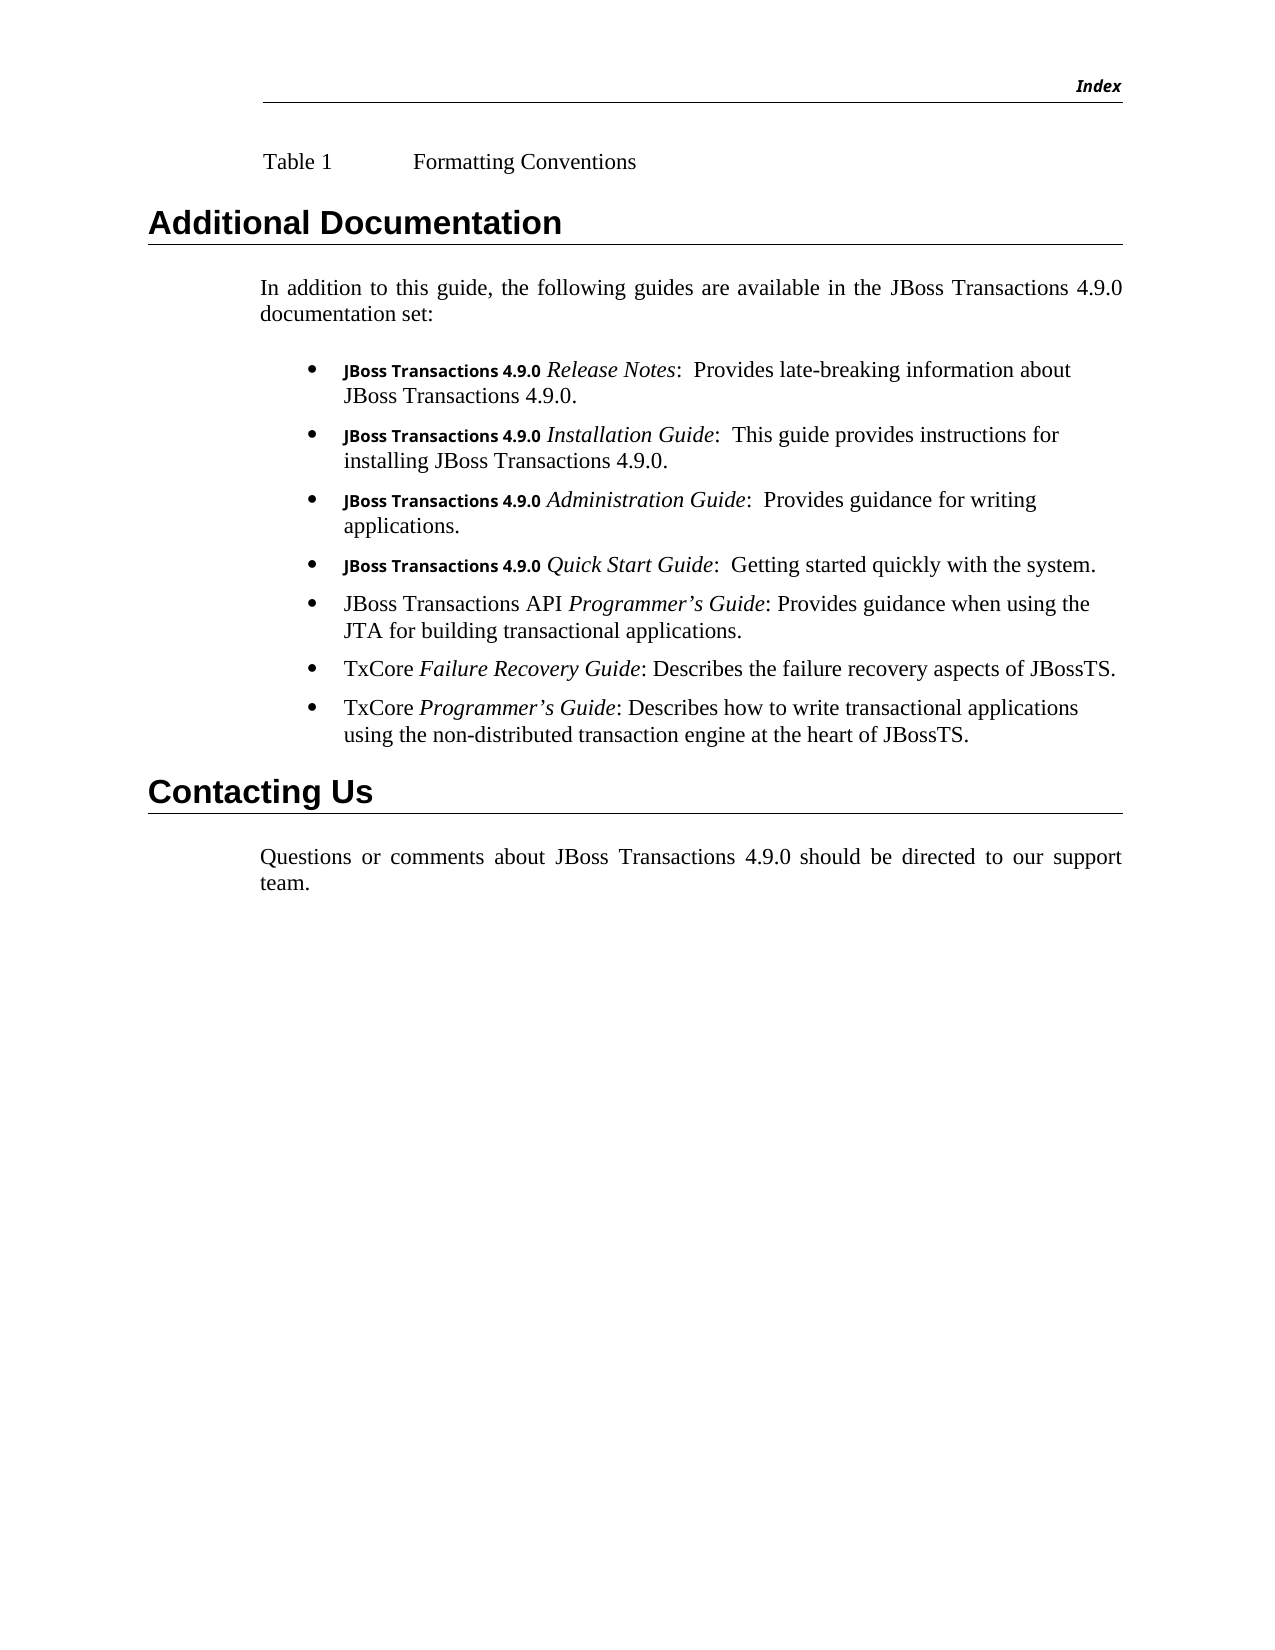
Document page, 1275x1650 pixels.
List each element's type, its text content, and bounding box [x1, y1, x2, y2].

list JBoss Transactions API Programmer’s Guide: Provides guidance when using the JTA for building transactional applications. [308, 590, 1123, 643]
subtitle Additional Documentation [148, 203, 1123, 244]
list TxCore Failure Recovery Guide: Describes the failure recovery aspects of JBossTS. [308, 656, 1123, 682]
text Table 1 Formatting Conventions [263, 148, 1123, 174]
list JBoss Transactions 4.9.0 Administration Guide: Provides guidance for writing applications. [308, 486, 1123, 539]
subtitle Contacting Us [148, 772, 1123, 813]
list JBoss Transactions 4.9.0 Installation Guide: This guide provides instructions for installing JBoss Transactions 4.9.0. [308, 421, 1123, 474]
list JBoss Transactions 4.9.0 Release Notes: Provides late-breaking information about JBoss Transactions 4.9.0. [308, 356, 1123, 408]
list TxCore Programmer’s Guide: Describes how to write transactional applications using the non-distributed transaction engine at the heart of JBossTS. [308, 694, 1123, 747]
text In addition to this guide, the following guides are available in the JBoss Transactions 4.9.0 documentation set: [260, 274, 1123, 327]
list JBoss Transactions 4.9.0 Quick Start Guide: Getting started quickly with the system. [308, 551, 1123, 578]
text Questions or comments about JBoss Transactions 4.9.0 should be directed to our support team. [260, 843, 1123, 896]
